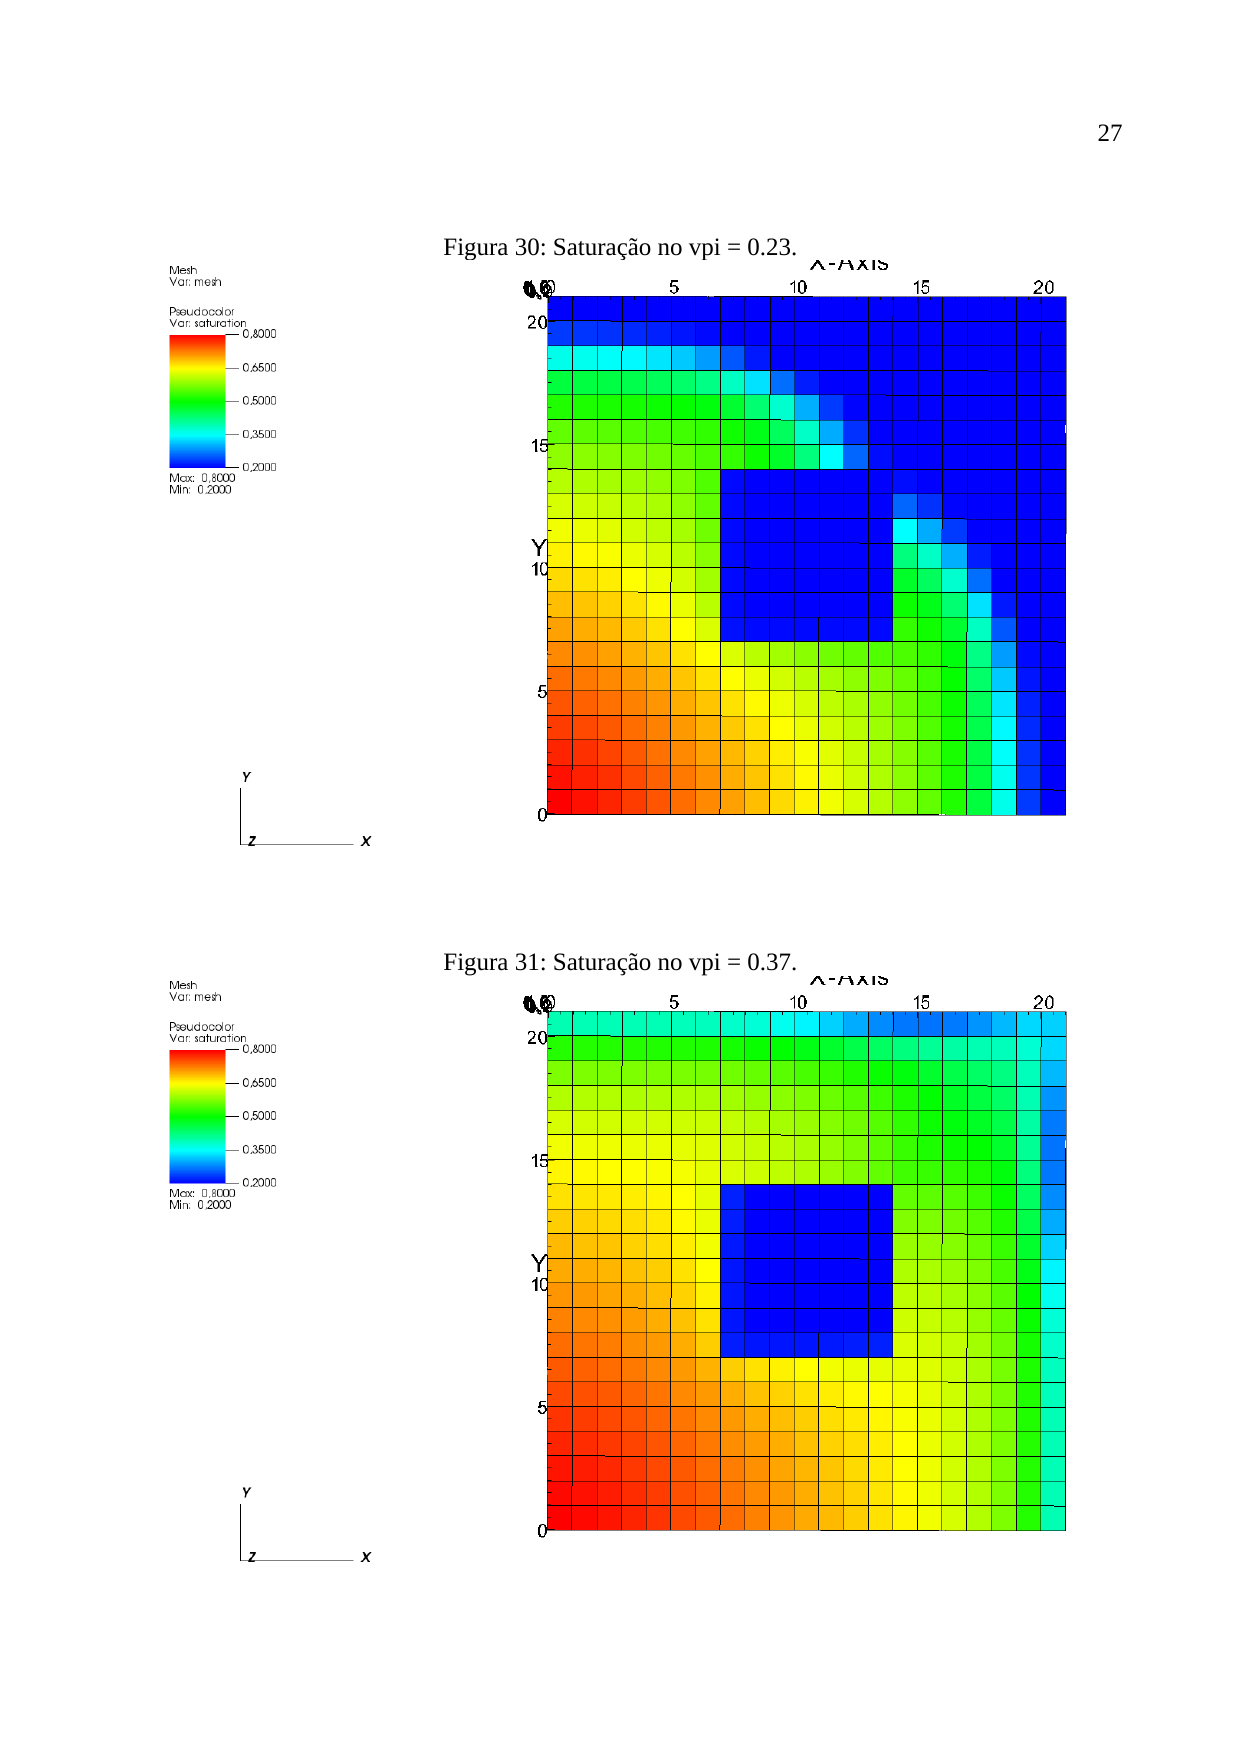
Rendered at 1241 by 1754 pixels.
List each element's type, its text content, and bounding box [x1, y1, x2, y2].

text Figura 30: Saturação no vpi = 0.23. [148, 232, 1093, 260]
text Figura 31: Saturação no vpi = 0.37. [148, 947, 1093, 976]
picture [147, 976, 1093, 1577]
picture [147, 260, 1093, 861]
